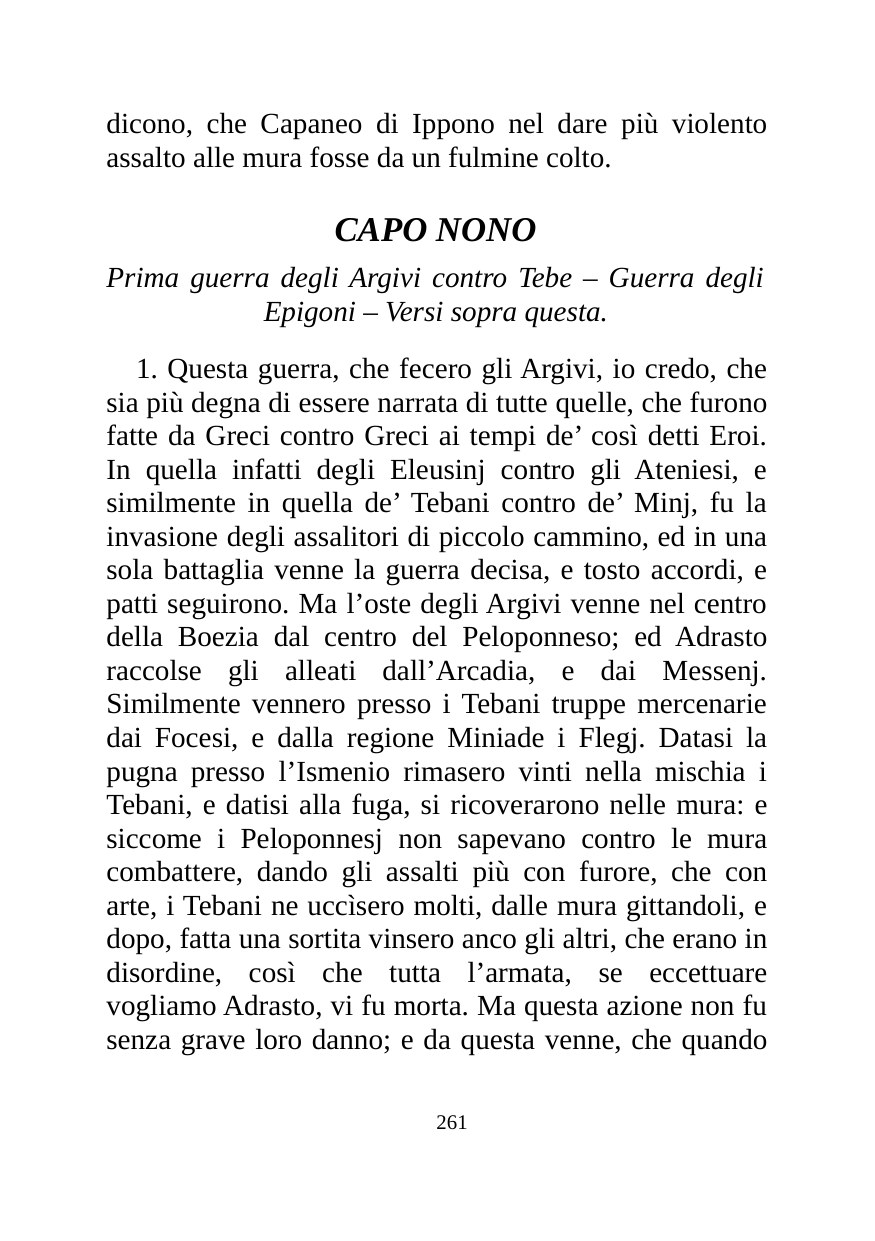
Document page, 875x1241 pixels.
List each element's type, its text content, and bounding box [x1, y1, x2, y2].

text 1. Questa guerra, che fecero gli Argivi, io credo, che sia più degna di essere narrata di tutte quelle, che furono fatte da Greci contro Greci ai tempi de’ così detti Eroi. In quella infatti degli Eleusinj contro gli Ateniesi, e similmente in quella de’ Tebani contro de’ Minj, fu la invasione degli assalitori di piccolo cammino, ed in una sola battaglia venne la guerra decisa, e tosto accordi, e patti seguirono. Ma l’oste degli Argivi venne nel centro della Boezia dal centro del Peloponneso; ed Adrasto raccolse gli alleati dall’Arcadia, e dai Messenj. Similmente vennero presso i Tebani truppe mercenarie dai Focesi, e dalla regione Miniade i Flegj. Datasi la pugna presso l’Ismenio rimasero vinti nella mischia i Tebani, e datisi alla fuga, si ricoverarono nelle mura: e siccome i Peloponnesj non sapevano contro le mura combattere, dando gli assalti più con furore, che con arte, i Tebani ne uccìsero molti, dalle mura gittandoli, e dopo, fatta una sortita vinsero anco gli altri, che erano in disordine, così che tutta l’armata, se eccettuare vogliamo Adrasto, vi fu morta. Ma questa azione non fu senza grave loro danno; e da questa venne, che quando [106, 351, 768, 1056]
subtitle CAPO NONO [106, 209, 768, 249]
text Prima guerra degli Argivi contro Tebe – Guerra degli Epigoni – Versi sopra questa. [106, 261, 768, 328]
text dicono, che Capaneo di Ippono nel dare più violento assalto alle mura fosse da un fulmine colto. [106, 106, 768, 173]
